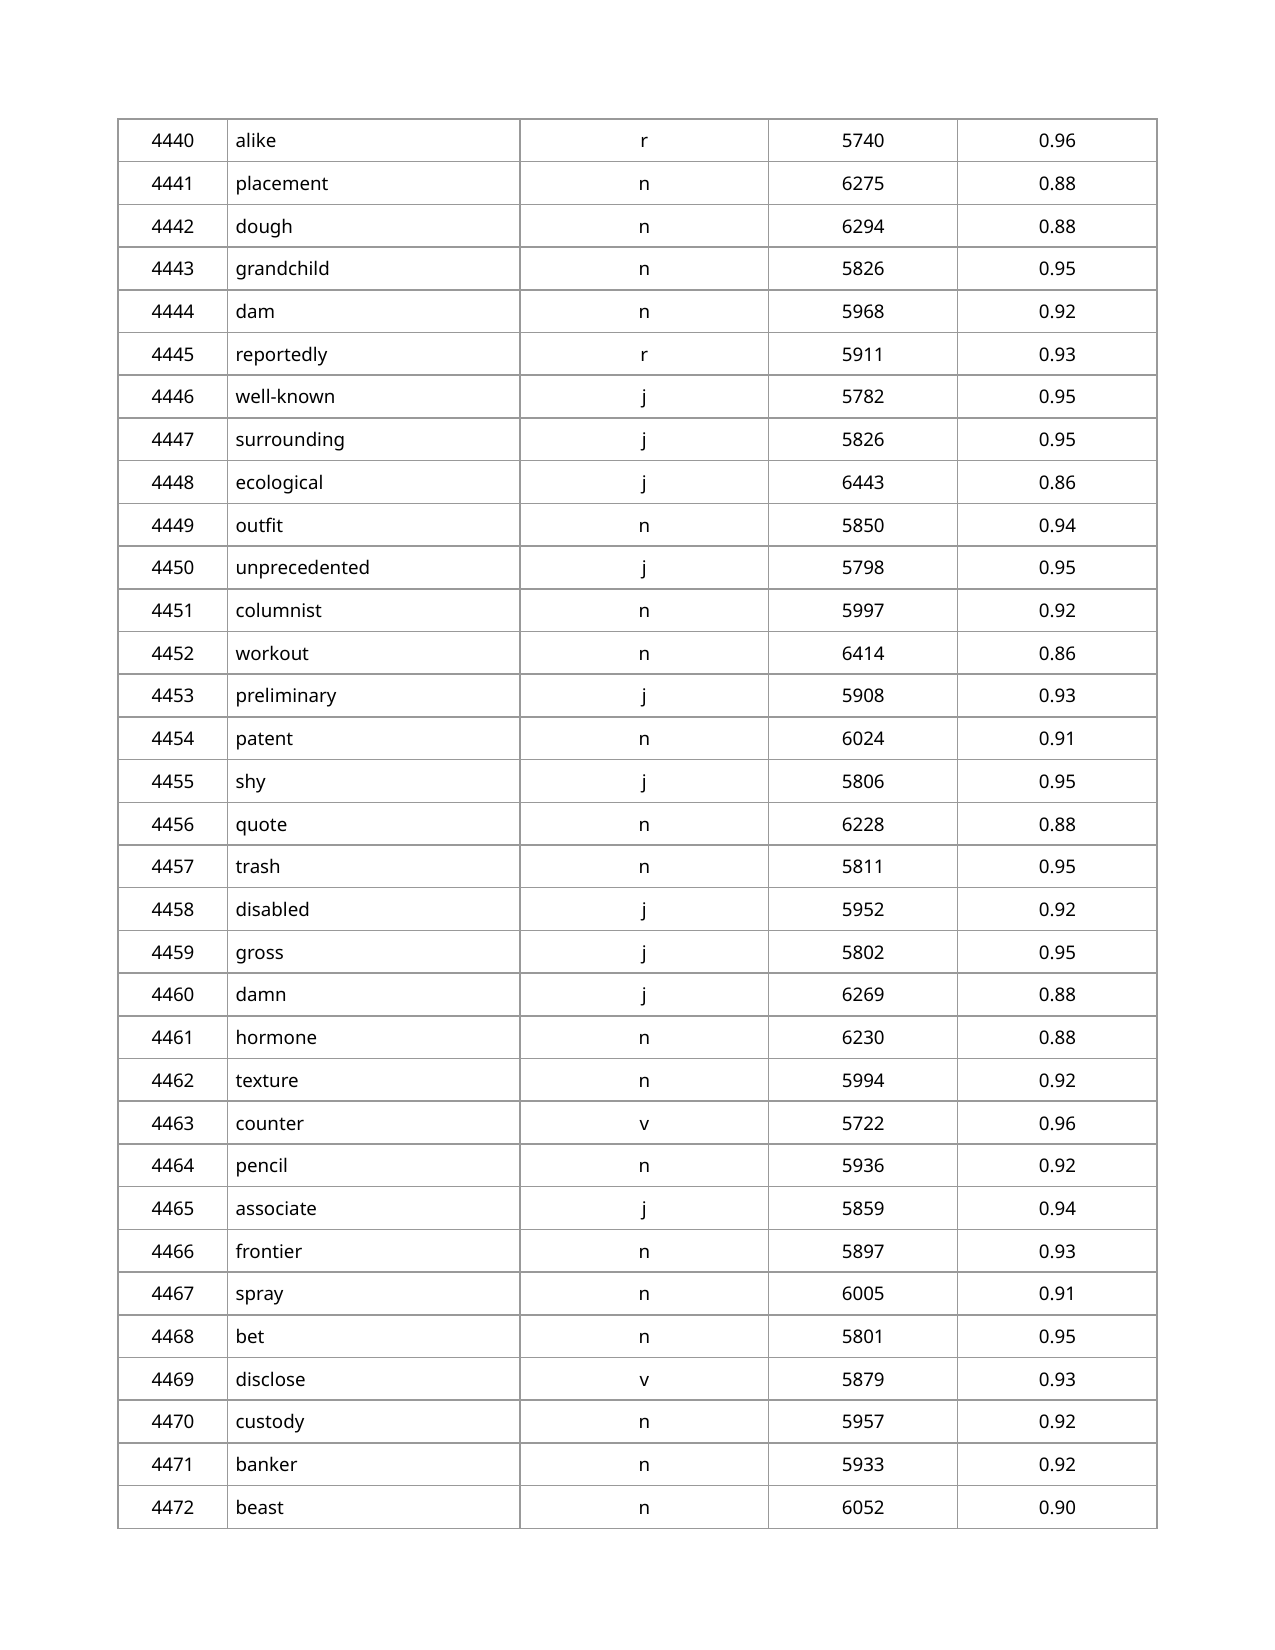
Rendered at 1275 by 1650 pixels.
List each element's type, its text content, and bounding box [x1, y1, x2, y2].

table_cell 0.95 [958, 931, 1156, 972]
table_cell 5798 [769, 547, 957, 588]
table_cell 4465 [119, 1187, 227, 1228]
table_cell n [521, 1444, 768, 1485]
table_cell 0.92 [958, 1059, 1156, 1100]
table_cell n [521, 1316, 768, 1357]
table_cell n [521, 1017, 768, 1058]
table_cell 0.96 [958, 1102, 1156, 1143]
table_cell 5994 [769, 1059, 957, 1100]
table_cell damn [228, 974, 519, 1015]
table_cell 6228 [769, 803, 957, 844]
table_cell disclose [228, 1358, 519, 1399]
table_cell 6005 [769, 1273, 957, 1314]
table_cell 0.88 [958, 162, 1156, 203]
table_cell 4454 [119, 718, 227, 759]
table_cell j [521, 931, 768, 972]
table_cell j [521, 376, 768, 417]
table_cell quote [228, 803, 519, 844]
table_cell well-known [228, 376, 519, 417]
table_cell 4455 [119, 760, 227, 801]
table_cell 5826 [769, 248, 957, 289]
table_cell 0.95 [958, 547, 1156, 588]
table_cell outfit [228, 504, 519, 545]
table_cell 6230 [769, 1017, 957, 1058]
table_cell 0.92 [958, 291, 1156, 332]
table_cell 4461 [119, 1017, 227, 1058]
table_cell 5879 [769, 1358, 957, 1399]
table_cell 5850 [769, 504, 957, 545]
table_cell n [521, 504, 768, 545]
table_cell r [521, 333, 768, 374]
table_cell 0.92 [958, 1145, 1156, 1186]
table_cell disabled [228, 888, 519, 929]
table_cell 0.94 [958, 504, 1156, 545]
table_cell n [521, 205, 768, 246]
table_cell 4472 [119, 1486, 227, 1527]
table_cell 4458 [119, 888, 227, 929]
table_cell 0.95 [958, 1316, 1156, 1357]
table_cell 4448 [119, 461, 227, 502]
table_cell 0.92 [958, 590, 1156, 631]
table_cell 4446 [119, 376, 227, 417]
table_cell bet [228, 1316, 519, 1357]
table_cell 6414 [769, 632, 957, 673]
table_cell 0.91 [958, 718, 1156, 759]
table_cell j [521, 760, 768, 801]
table_cell 5740 [769, 120, 957, 161]
table_cell gross [228, 931, 519, 972]
table_cell 4440 [119, 120, 227, 161]
table_cell j [521, 1187, 768, 1228]
table_cell 4463 [119, 1102, 227, 1143]
table_cell 4470 [119, 1401, 227, 1442]
table_cell 5806 [769, 760, 957, 801]
table_cell 4453 [119, 675, 227, 716]
table_cell 0.95 [958, 248, 1156, 289]
table_cell n [521, 632, 768, 673]
table_cell 4443 [119, 248, 227, 289]
table_cell 4466 [119, 1230, 227, 1271]
table_cell 5826 [769, 419, 957, 460]
table_cell 0.95 [958, 419, 1156, 460]
table_cell r [521, 120, 768, 161]
table_cell 5722 [769, 1102, 957, 1143]
table_cell 4447 [119, 419, 227, 460]
table_cell 0.90 [958, 1486, 1156, 1527]
table_cell texture [228, 1059, 519, 1100]
table_cell alike [228, 120, 519, 161]
table_cell 4469 [119, 1358, 227, 1399]
table_cell 5933 [769, 1444, 957, 1485]
table_cell 6275 [769, 162, 957, 203]
table_cell associate [228, 1187, 519, 1228]
table_cell banker [228, 1444, 519, 1485]
table_cell 4464 [119, 1145, 227, 1186]
table_cell spray [228, 1273, 519, 1314]
table_cell shy [228, 760, 519, 801]
table_cell 0.92 [958, 888, 1156, 929]
table_cell trash [228, 846, 519, 887]
table_cell n [521, 248, 768, 289]
table_cell 4445 [119, 333, 227, 374]
table_cell 4441 [119, 162, 227, 203]
table_cell ecological [228, 461, 519, 502]
table_cell n [521, 1401, 768, 1442]
table_cell 5997 [769, 590, 957, 631]
table_cell 4452 [119, 632, 227, 673]
table_cell 5936 [769, 1145, 957, 1186]
table_cell 0.95 [958, 846, 1156, 887]
table_cell 0.96 [958, 120, 1156, 161]
table_cell 0.93 [958, 1358, 1156, 1399]
table_cell n [521, 718, 768, 759]
table_cell n [521, 162, 768, 203]
table_cell n [521, 1059, 768, 1100]
table_cell pencil [228, 1145, 519, 1186]
table_cell n [521, 1145, 768, 1186]
table_cell 4449 [119, 504, 227, 545]
table_cell dough [228, 205, 519, 246]
table_cell 4456 [119, 803, 227, 844]
table_cell patent [228, 718, 519, 759]
table_cell 0.86 [958, 461, 1156, 502]
table_cell frontier [228, 1230, 519, 1271]
table_cell reportedly [228, 333, 519, 374]
table_cell n [521, 1486, 768, 1527]
table_cell 5957 [769, 1401, 957, 1442]
table_cell 6443 [769, 461, 957, 502]
table_cell 4467 [119, 1273, 227, 1314]
table_cell 0.94 [958, 1187, 1156, 1228]
table_cell 0.86 [958, 632, 1156, 673]
table_cell j [521, 675, 768, 716]
table_cell hormone [228, 1017, 519, 1058]
table_cell 5802 [769, 931, 957, 972]
table_cell 4468 [119, 1316, 227, 1357]
table_cell 0.93 [958, 333, 1156, 374]
table_cell 5782 [769, 376, 957, 417]
table_cell n [521, 1273, 768, 1314]
table_cell dam [228, 291, 519, 332]
table_cell 4442 [119, 205, 227, 246]
table_cell counter [228, 1102, 519, 1143]
table_cell 4450 [119, 547, 227, 588]
table_cell 0.95 [958, 760, 1156, 801]
table_cell n [521, 590, 768, 631]
table_cell 0.91 [958, 1273, 1156, 1314]
table_cell j [521, 419, 768, 460]
table_cell 5811 [769, 846, 957, 887]
table_cell 4471 [119, 1444, 227, 1485]
table_cell v [521, 1102, 768, 1143]
table_cell 5897 [769, 1230, 957, 1271]
table_cell preliminary [228, 675, 519, 716]
table_cell 5908 [769, 675, 957, 716]
table_cell 5859 [769, 1187, 957, 1228]
table_cell j [521, 547, 768, 588]
table_cell 4462 [119, 1059, 227, 1100]
table_cell 5911 [769, 333, 957, 374]
table_cell n [521, 291, 768, 332]
table_cell workout [228, 632, 519, 673]
table_cell j [521, 888, 768, 929]
table_cell 0.95 [958, 376, 1156, 417]
table_cell 0.88 [958, 205, 1156, 246]
table_cell 0.93 [958, 675, 1156, 716]
table_cell columnist [228, 590, 519, 631]
table_cell 4460 [119, 974, 227, 1015]
table_cell placement [228, 162, 519, 203]
table_cell j [521, 461, 768, 502]
table_cell 0.92 [958, 1401, 1156, 1442]
table_cell 5952 [769, 888, 957, 929]
table_cell 0.88 [958, 974, 1156, 1015]
table_cell surrounding [228, 419, 519, 460]
table_cell unprecedented [228, 547, 519, 588]
table_cell 5968 [769, 291, 957, 332]
table_cell 5801 [769, 1316, 957, 1357]
table_cell 6052 [769, 1486, 957, 1527]
table_cell beast [228, 1486, 519, 1527]
table_cell 4457 [119, 846, 227, 887]
table_cell n [521, 803, 768, 844]
table_cell 6294 [769, 205, 957, 246]
table_cell 0.88 [958, 1017, 1156, 1058]
table_cell 4459 [119, 931, 227, 972]
table_cell n [521, 846, 768, 887]
table_cell 4444 [119, 291, 227, 332]
table_cell 4451 [119, 590, 227, 631]
table_cell 6269 [769, 974, 957, 1015]
table_cell 0.88 [958, 803, 1156, 844]
table_cell j [521, 974, 768, 1015]
table_cell n [521, 1230, 768, 1271]
table_cell 6024 [769, 718, 957, 759]
table_cell 0.92 [958, 1444, 1156, 1485]
table_cell grandchild [228, 248, 519, 289]
table_cell v [521, 1358, 768, 1399]
table_cell 0.93 [958, 1230, 1156, 1271]
table_cell custody [228, 1401, 519, 1442]
